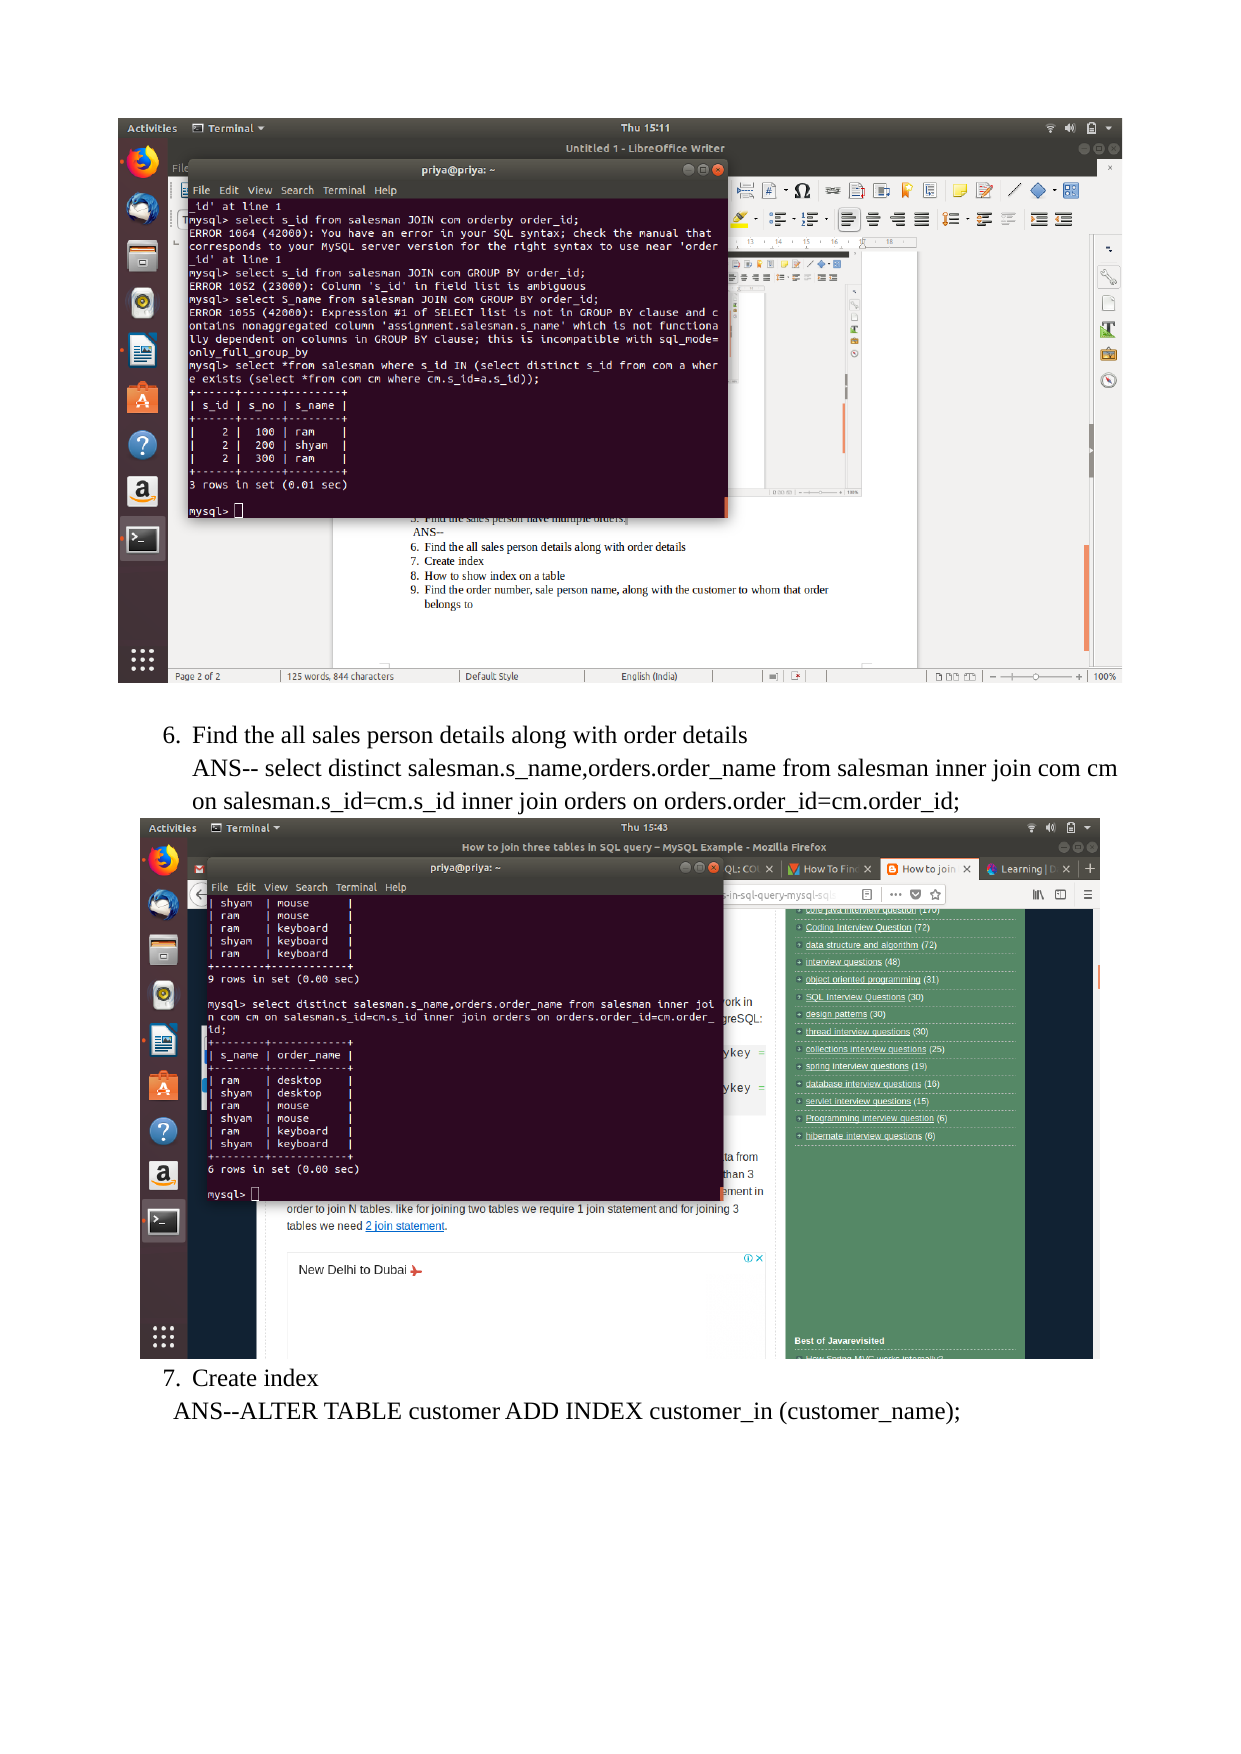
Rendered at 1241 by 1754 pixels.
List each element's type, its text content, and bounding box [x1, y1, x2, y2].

list ANS-- select distinct salesman.s_name,orders.order_name from salesman inner join com cm on salesman.s_id=cm.s_id inner join orders on orders.order_id=cm.order_id; [162, 753, 1122, 814]
text ANS--ALTER TABLE customer ADD INDEX customer_in (customer_name); [118, 1396, 1122, 1424]
picture [118, 118, 1123, 683]
list Create index [162, 1194, 1122, 1391]
list Find the all sales person details along with order details [162, 720, 1122, 748]
picture [140, 818, 1100, 1359]
